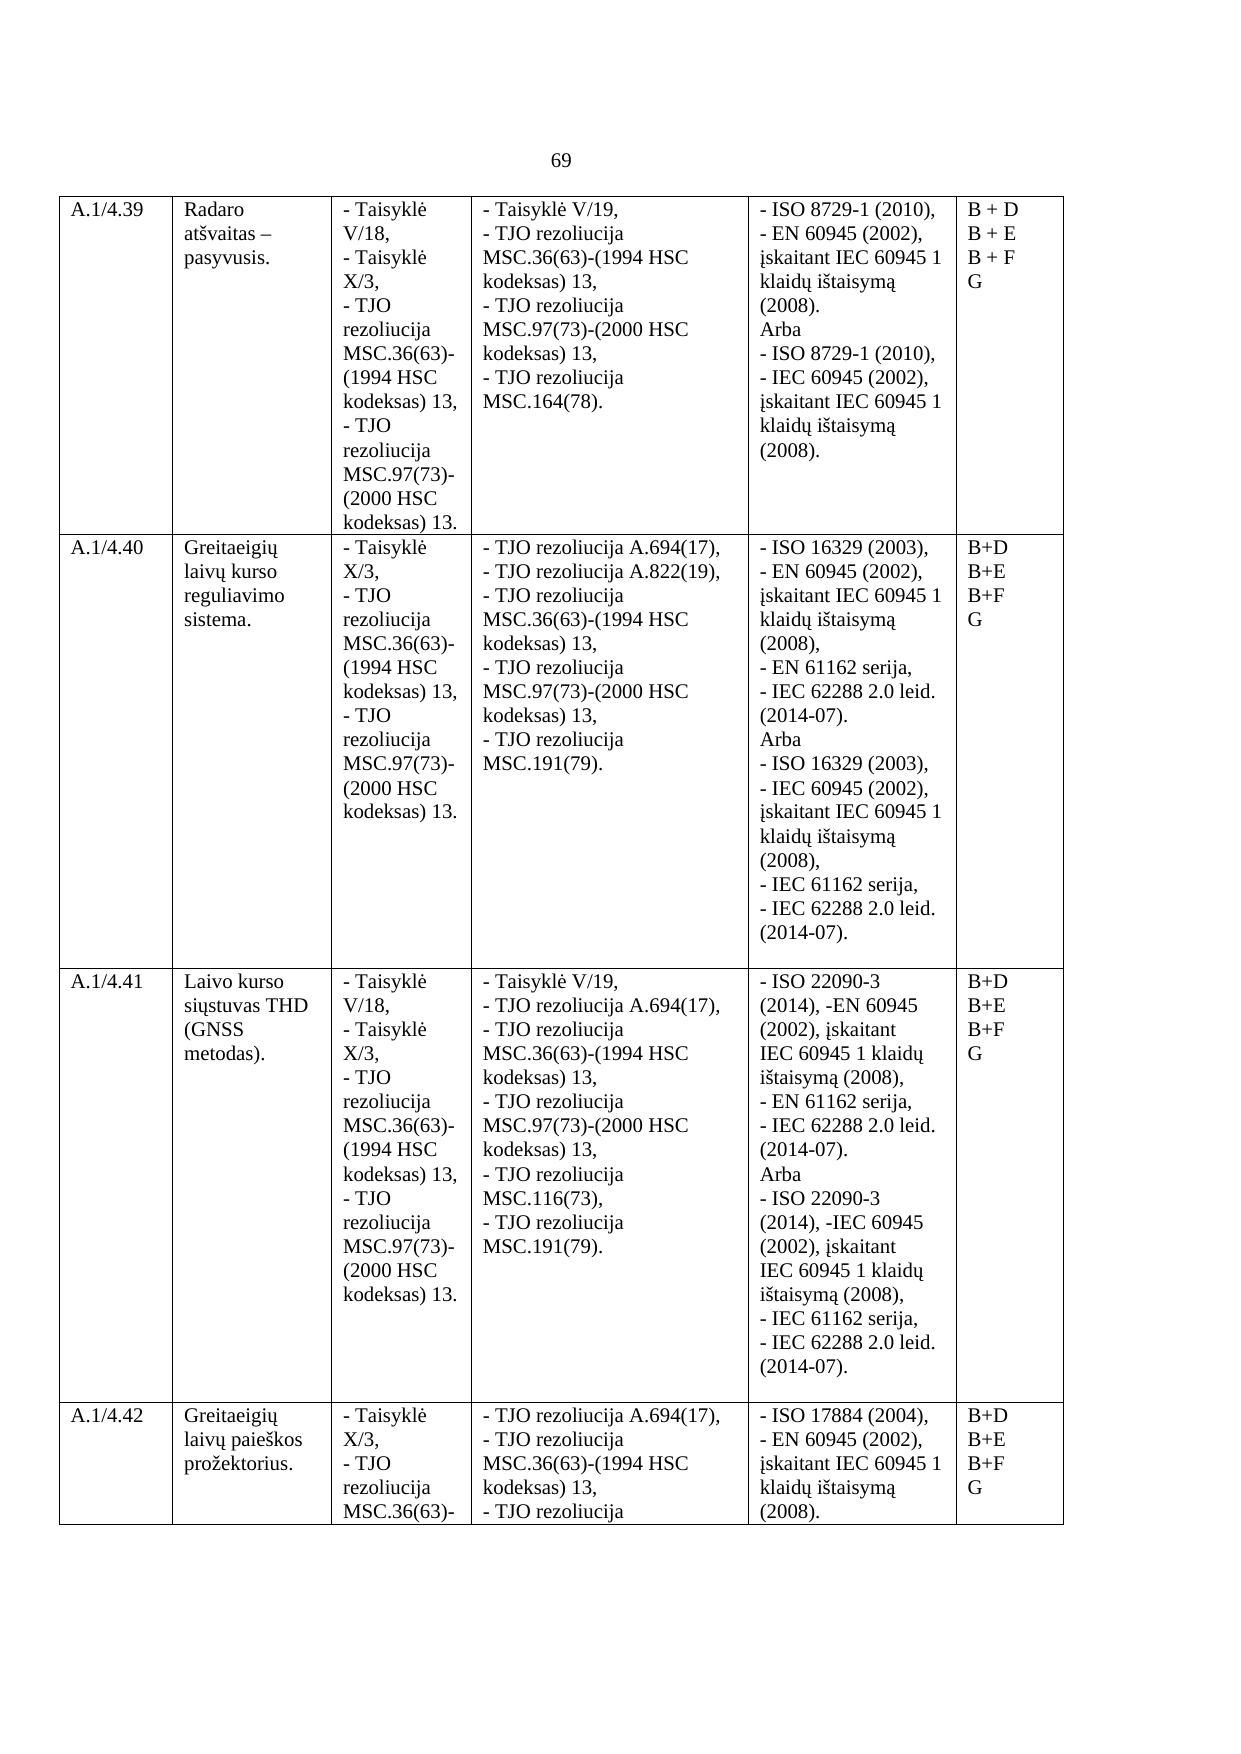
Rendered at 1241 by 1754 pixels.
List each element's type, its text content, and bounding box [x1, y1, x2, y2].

table_cell Laivo kurso siųstuvas THD (GNSS metodas). [173, 969, 331, 1402]
table_cell A.1/4.40 [60, 535, 172, 968]
table_cell - Taisyklė V/19, - TJO rezoliucija A.694(17), - TJO rezoliucija MSC.36(63)-(1994 HSC kodeksas) 13, - TJO rezoliucija MSC.97(73)-(2000 HSC kodeksas) 13, - TJO rezoliucija MSC.116(73), - TJO rezoliucija MSC.191(79). [472, 969, 748, 1402]
table_cell - TJO rezoliucija A.694(17), - TJO rezoliucija MSC.36(63)-(1994 HSC kodeksas) 13, - TJO rezoliucija [472, 1403, 748, 1523]
table_cell B+D B+E B+F G [957, 969, 1063, 1402]
table_cell - Taisyklė V/18, - Taisyklė X/3, - TJO rezoliucija MSC.36(63)-(1994 HSC kodeksas) 13, - TJO rezoliucija MSC.97(73)-(2000 HSC kodeksas) 13. [332, 197, 471, 534]
table_cell B+D B+E B+F G [957, 535, 1063, 968]
table_cell - Taisyklė V/19, - TJO rezoliucija MSC.36(63)-(1994 HSC kodeksas) 13, - TJO rezoliucija MSC.97(73)-(2000 HSC kodeksas) 13, - TJO rezoliucija MSC.164(78). [472, 197, 748, 534]
table_cell - Taisyklė X/3, - TJO rezoliucija MSC.36(63)- [332, 1403, 471, 1523]
table_cell A.1/4.42 [60, 1403, 172, 1523]
table_cell B+D B+E B+F G [957, 1403, 1063, 1523]
table_cell Radaro atšvaitas – pasyvusis. [173, 197, 331, 534]
table_cell Greitaeigių laivų kurso reguliavimo sistema. [173, 535, 331, 968]
table_cell - Taisyklė V/18, - Taisyklė X/3, - TJO rezoliucija MSC.36(63)-(1994 HSC kodeksas) 13, - TJO rezoliucija MSC.97(73)-(2000 HSC kodeksas) 13. [332, 969, 471, 1402]
table_cell Greitaeigių laivų paieškos prožektorius. [173, 1403, 331, 1523]
table_cell - ISO 17884 (2004), - EN 60945 (2002), įskaitant IEC 60945 1 klaidų ištaisymą (2008). [749, 1403, 956, 1523]
table_cell - Taisyklė X/3, - TJO rezoliucija MSC.36(63)-(1994 HSC kodeksas) 13, - TJO rezoliucija MSC.97(73)-(2000 HSC kodeksas) 13. [332, 535, 471, 968]
table_cell A.1/4.39 [60, 197, 172, 534]
table_cell - TJO rezoliucija A.694(17), - TJO rezoliucija A.822(19), - TJO rezoliucija MSC.36(63)-(1994 HSC kodeksas) 13, - TJO rezoliucija MSC.97(73)-(2000 HSC kodeksas) 13, - TJO rezoliucija MSC.191(79). [472, 535, 748, 968]
table_cell - ISO 16329 (2003), - EN 60945 (2002), įskaitant IEC 60945 1 klaidų ištaisymą (2008), - EN 61162 serija, - IEC 62288 2.0 leid. (2014-07). Arba - ISO 16329 (2003), - IEC 60945 (2002), įskaitant IEC 60945 1 klaidų ištaisymą (2008), - IEC 61162 serija, - IEC 62288 2.0 leid. (2014-07). [749, 535, 956, 968]
table_cell B + D B + E B + F G [957, 197, 1063, 534]
table_cell A.1/4.41 [60, 969, 172, 1402]
table_cell - ISO 8729-1 (2010), - EN 60945 (2002), įskaitant IEC 60945 1 klaidų ištaisymą (2008). Arba - ISO 8729-1 (2010), - IEC 60945 (2002), įskaitant IEC 60945 1 klaidų ištaisymą (2008). [749, 197, 956, 534]
table_cell - ISO 22090-3 (2014), -EN 60945 (2002), įskaitant IEC 60945 1 klaidų ištaisymą (2008), - EN 61162 serija, - IEC 62288 2.0 leid. (2014-07). Arba - ISO 22090-3 (2014), -IEC 60945 (2002), įskaitant IEC 60945 1 klaidų ištaisymą (2008), - IEC 61162 serija, - IEC 62288 2.0 leid. (2014-07). [749, 969, 956, 1402]
